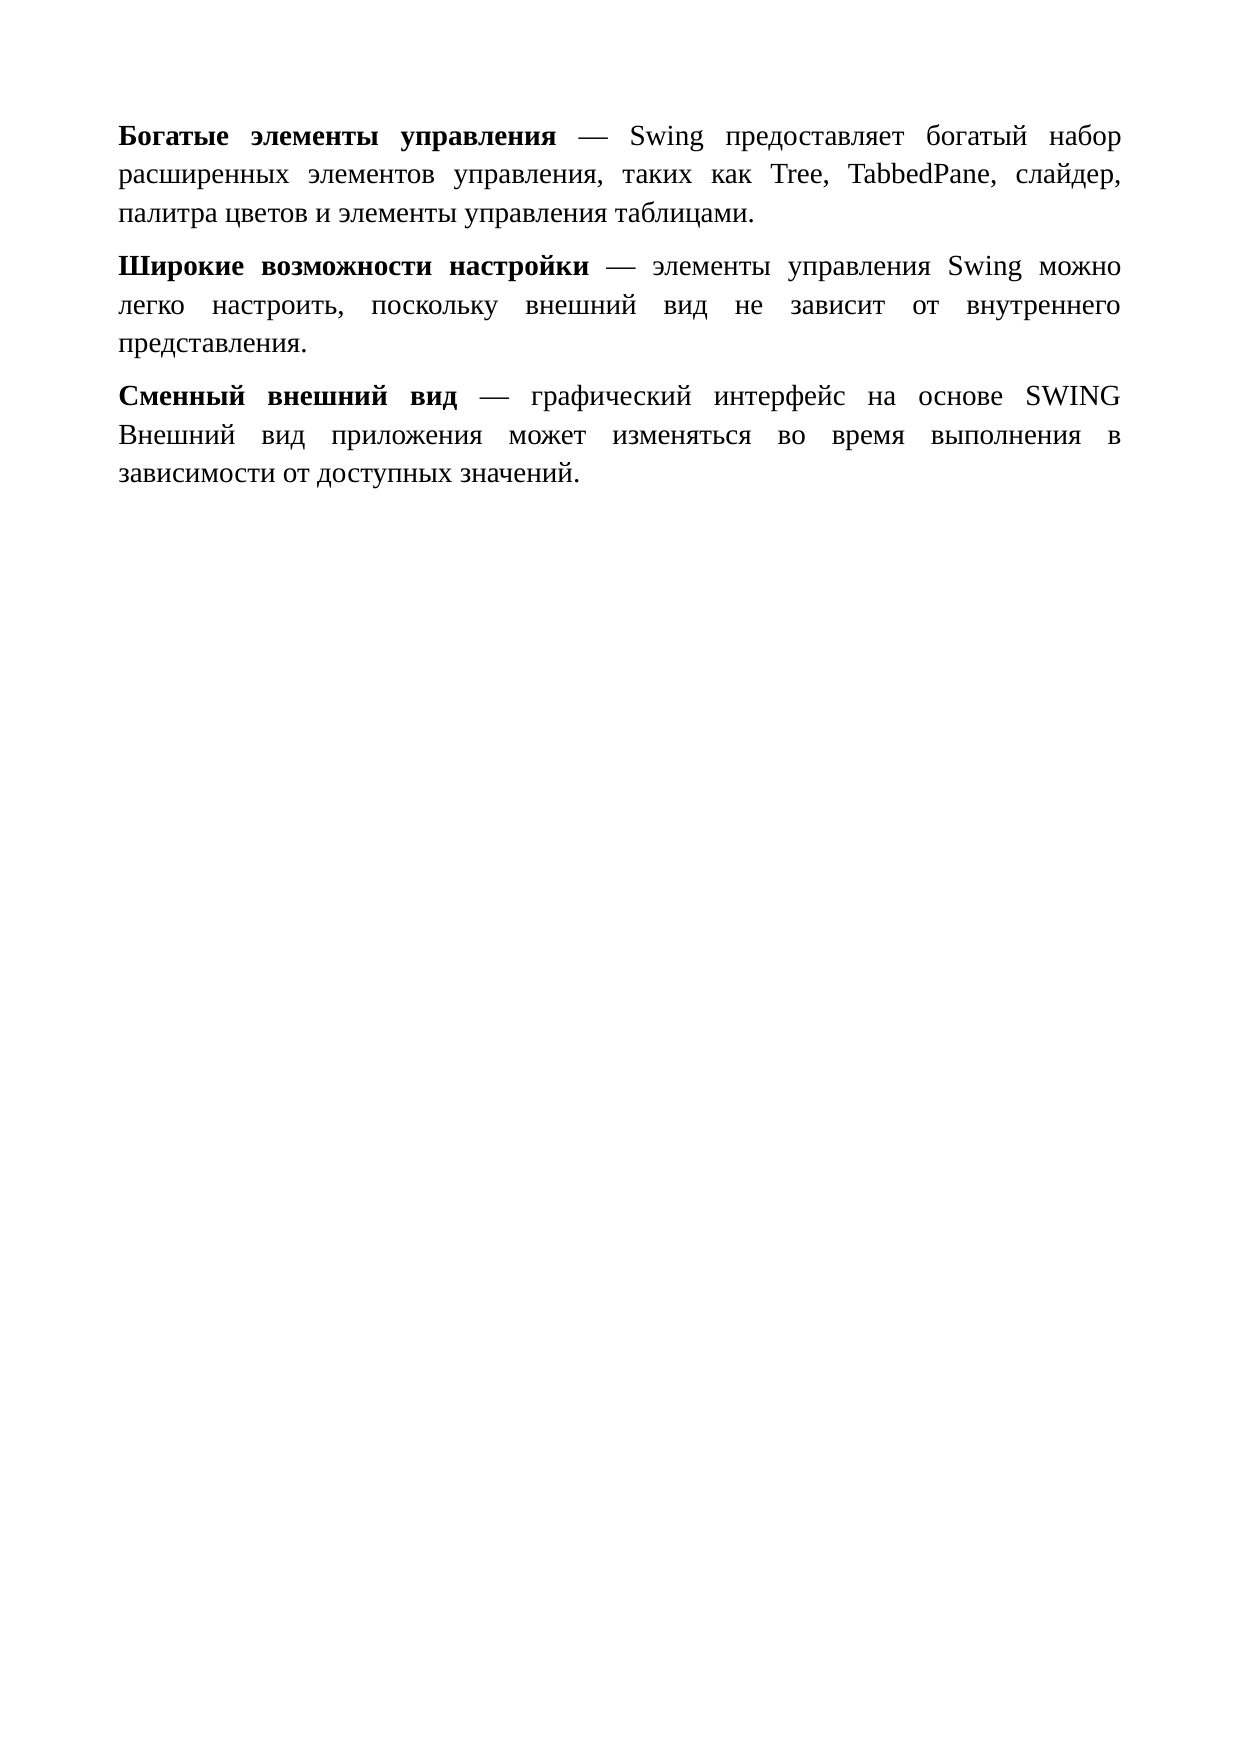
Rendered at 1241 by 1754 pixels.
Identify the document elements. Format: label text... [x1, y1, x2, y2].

text Широкие возможности настройки — элементы управления Swing можно легко настроить, поскольку внешний вид не зависит от внутреннего представления. [118, 248, 1122, 359]
text Сменный внешний вид — графический интерфейс на основе SWING Внешний вид приложения может изменяться во время выполнения в зависимости от доступных значений. [118, 378, 1122, 489]
text Богатые элементы управления — Swing предоставляет богатый набор расширенных элементов управления, таких как Tree, TabbedPane, слайдер, палитра цветов и элементы управления таблицами. [118, 118, 1122, 229]
